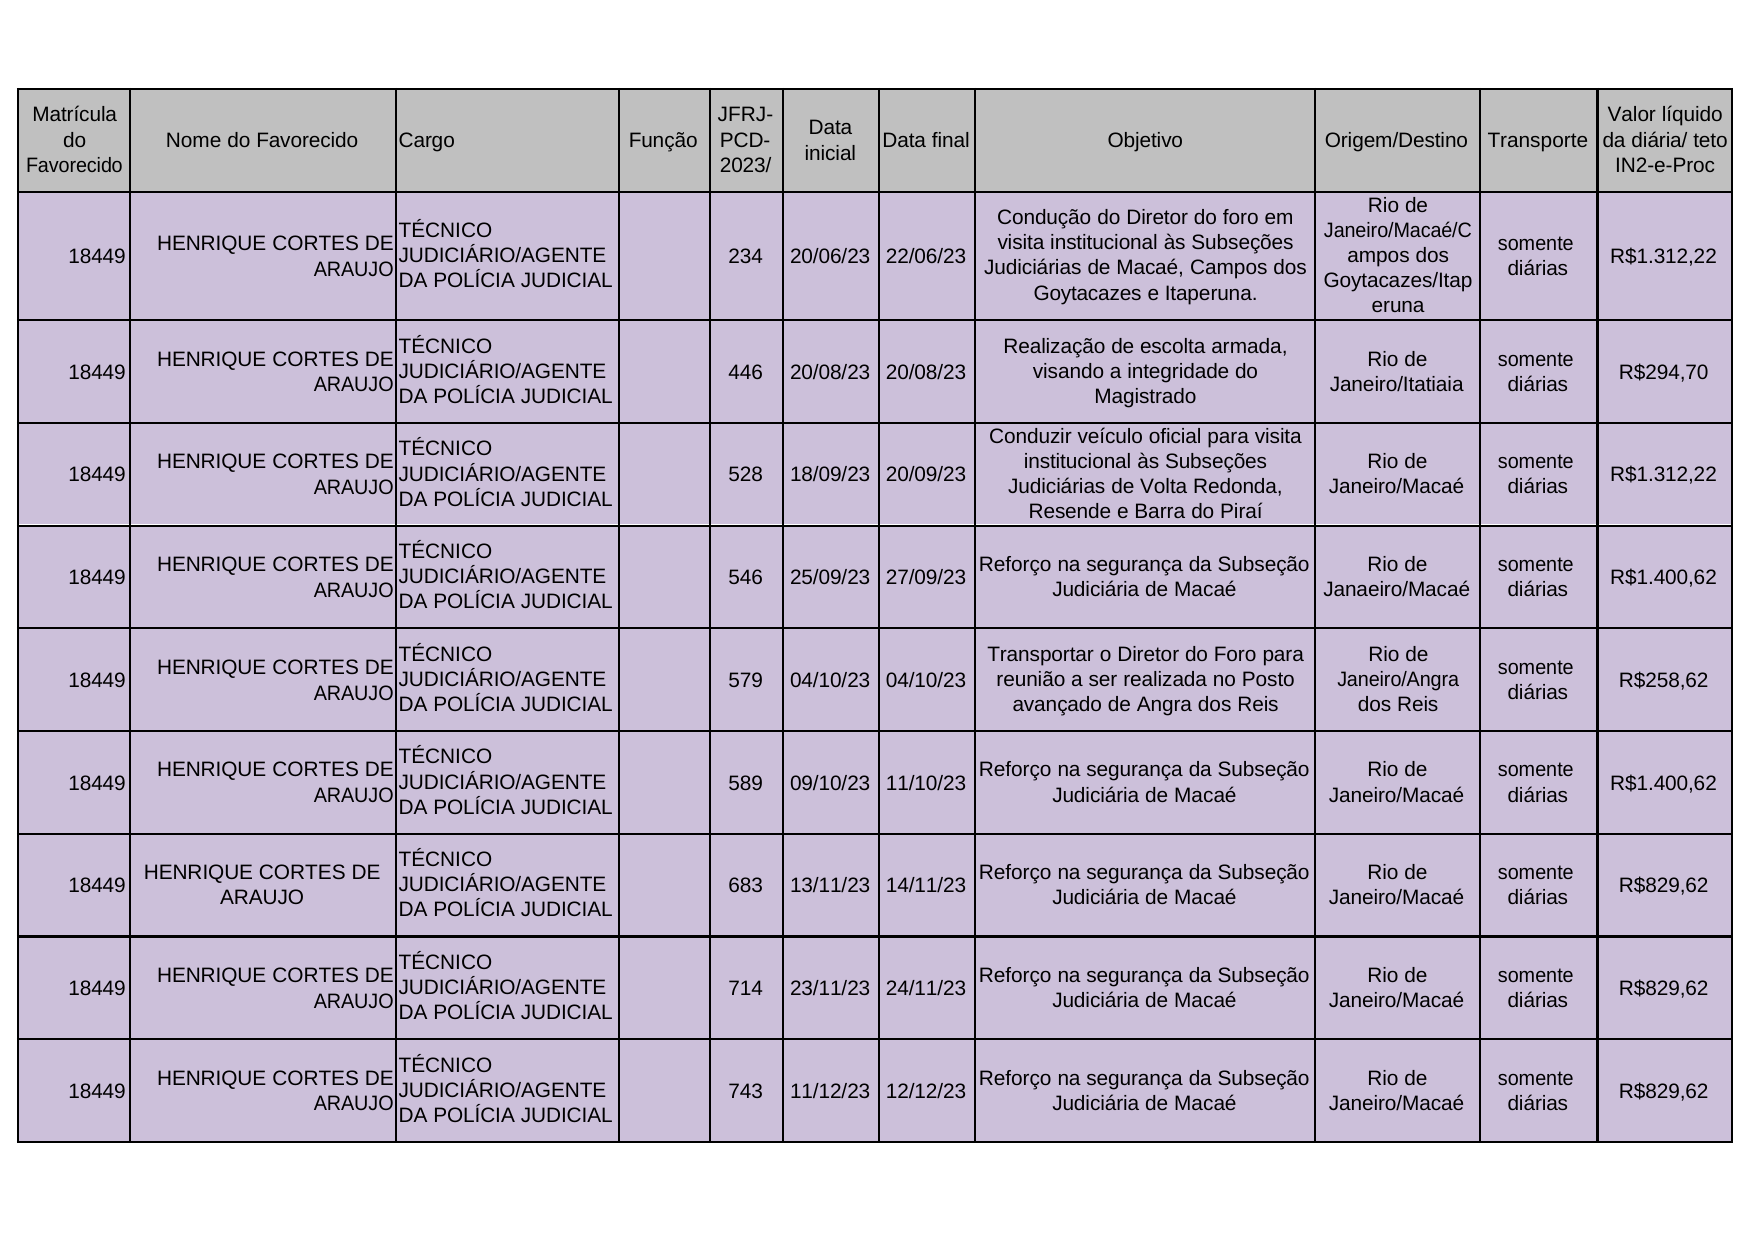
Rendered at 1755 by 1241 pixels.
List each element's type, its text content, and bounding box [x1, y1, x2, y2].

table_cell Rio de Janaeiro/Macaé [1316, 527, 1479, 627]
table_cell Rio de Janeiro/Macaé [1316, 835, 1479, 935]
table_cell somente diárias [1481, 321, 1596, 422]
table_cell 234 [711, 193, 782, 319]
table_cell somente diárias [1481, 527, 1596, 627]
table_cell 09/10/23 [784, 732, 878, 833]
table_cell [620, 1040, 709, 1141]
table_cell Rio de Janeiro/Macaé [1316, 1040, 1479, 1141]
table_cell [620, 938, 709, 1038]
table_cell 18449 [19, 835, 129, 935]
table_cell somente diárias [1481, 193, 1596, 319]
table_cell TÉCNICO JUDICIÁRIO/AGENTE DA POLÍCIA JUDICIAL [397, 193, 618, 319]
table_cell 14/11/23 [880, 835, 974, 935]
table_cell 04/10/23 [784, 629, 878, 730]
table_cell HENRIQUE CORTES DE ARAUJO [131, 835, 395, 935]
table_cell 20/08/23 [880, 321, 974, 422]
table_cell 579 [711, 629, 782, 730]
table_cell 27/09/23 [880, 527, 974, 627]
table_header Valor líquido da diária/ teto IN2-e-Proc [1599, 90, 1731, 191]
table_cell Reforço na segurança da Subseção Judiciária de Macaé [976, 835, 1314, 935]
table_cell somente diárias [1481, 732, 1596, 833]
table_header Matrícula do Favorecido [19, 90, 129, 191]
table_cell TÉCNICO JUDICIÁRIO/AGENTE DA POLÍCIA JUDICIAL [397, 1040, 618, 1141]
table_cell 18449 [19, 321, 129, 422]
table_cell Realização de escolta armada, visando a integridade do Magistrado [976, 321, 1314, 422]
table_cell 589 [711, 732, 782, 833]
table_cell 18449 [19, 938, 129, 1038]
table_cell R$1.400,62 [1599, 732, 1731, 833]
table_cell TÉCNICO JUDICIÁRIO/AGENTE DA POLÍCIA JUDICIAL [397, 938, 618, 1038]
table_cell Rio de Janeiro/Macaé [1316, 938, 1479, 1038]
table_cell R$294,70 [1599, 321, 1731, 422]
table_cell R$1.400,62 [1599, 527, 1731, 627]
table_cell 743 [711, 1040, 782, 1141]
table_cell HENRIQUE CORTES DE ARAUJO [131, 424, 395, 524]
table_cell HENRIQUE CORTES DE ARAUJO [131, 1040, 395, 1141]
table_cell somente diárias [1481, 835, 1596, 935]
table_cell 04/10/23 [880, 629, 974, 730]
table_cell R$829,62 [1599, 1040, 1731, 1141]
table_cell Reforço na segurança da Subseção Judiciária de Macaé [976, 1040, 1314, 1141]
table_header Data inicial [784, 90, 878, 191]
table_cell Condução do Diretor do foro em visita institucional às Subseções Judiciárias de Macaé, Campos dos Goytacazes e Itaperuna. [976, 193, 1314, 319]
table_cell [620, 527, 709, 627]
table_cell HENRIQUE CORTES DE ARAUJO [131, 527, 395, 627]
table_cell 714 [711, 938, 782, 1038]
table_cell Rio de Janeiro/Macaé [1316, 424, 1479, 524]
table_header JFRJ- PCD- 2023/ [711, 90, 782, 191]
table_cell [620, 732, 709, 833]
table_cell [620, 629, 709, 730]
table_header Origem/Destino [1316, 90, 1479, 191]
table_cell 12/12/23 [880, 1040, 974, 1141]
table_cell 18449 [19, 1040, 129, 1141]
table_cell TÉCNICO JUDICIÁRIO/AGENTE DA POLÍCIA JUDICIAL [397, 732, 618, 833]
table_header Objetivo [976, 90, 1314, 191]
table_cell Rio de Janeiro/Macaé [1316, 732, 1479, 833]
table_cell TÉCNICO JUDICIÁRIO/AGENTE DA POLÍCIA JUDICIAL [397, 527, 618, 627]
table_cell 446 [711, 321, 782, 422]
table_cell 546 [711, 527, 782, 627]
table_cell somente diárias [1481, 424, 1596, 524]
table_cell 23/11/23 [784, 938, 878, 1038]
table_cell TÉCNICO JUDICIÁRIO/AGENTE DA POLÍCIA JUDICIAL [397, 629, 618, 730]
table_cell somente diárias [1481, 938, 1596, 1038]
table_cell 528 [711, 424, 782, 524]
table_cell HENRIQUE CORTES DE ARAUJO [131, 732, 395, 833]
table_cell R$829,62 [1599, 938, 1731, 1038]
table_cell [620, 193, 709, 319]
table_header Função [620, 90, 709, 191]
table_cell 20/06/23 [784, 193, 878, 319]
table_cell HENRIQUE CORTES DE ARAUJO [131, 629, 395, 730]
table_cell 11/12/23 [784, 1040, 878, 1141]
table_cell TÉCNICO JUDICIÁRIO/AGENTE DA POLÍCIA JUDICIAL [397, 321, 618, 422]
table_cell HENRIQUE CORTES DE ARAUJO [131, 321, 395, 422]
table_cell 18449 [19, 193, 129, 319]
table_cell HENRIQUE CORTES DE ARAUJO [131, 938, 395, 1038]
table_cell 24/11/23 [880, 938, 974, 1038]
table_cell R$1.312,22 [1599, 193, 1731, 319]
table_cell 11/10/23 [880, 732, 974, 833]
table_cell [620, 321, 709, 422]
table_cell 13/11/23 [784, 835, 878, 935]
table_cell Reforço na segurança da Subseção Judiciária de Macaé [976, 938, 1314, 1038]
table_cell HENRIQUE CORTES DE ARAUJO [131, 193, 395, 319]
table_cell 25/09/23 [784, 527, 878, 627]
table_header Nome do Favorecido [131, 90, 395, 191]
table_cell somente diárias [1481, 1040, 1596, 1141]
table_cell 18449 [19, 527, 129, 627]
table_header Cargo [397, 90, 618, 191]
table_cell Conduzir veículo oficial para visita institucional às Subseções Judiciárias de Volta Redonda, Resende e Barra do Piraí [976, 424, 1314, 524]
table_cell [620, 835, 709, 935]
table_cell Rio de Janeiro/Macaé/C ampos dos Goytacazes/Itap eruna [1316, 193, 1479, 319]
table_cell Reforço na segurança da Subseção Judiciária de Macaé [976, 527, 1314, 627]
table_cell TÉCNICO JUDICIÁRIO/AGENTE DA POLÍCIA JUDICIAL [397, 424, 618, 524]
table_cell Rio de Janeiro/Itatiaia [1316, 321, 1479, 422]
table_cell R$258,62 [1599, 629, 1731, 730]
table_cell [620, 424, 709, 524]
table_header Data final [880, 90, 974, 191]
table_cell Transportar o Diretor do Foro para reunião a ser realizada no Posto avançado de Angra dos Reis [976, 629, 1314, 730]
table_cell 20/09/23 [880, 424, 974, 524]
table_cell 22/06/23 [880, 193, 974, 319]
table_cell 18449 [19, 629, 129, 730]
table_cell Rio de Janeiro/Angra dos Reis [1316, 629, 1479, 730]
table_cell 18/09/23 [784, 424, 878, 524]
table_cell Reforço na segurança da Subseção Judiciária de Macaé [976, 732, 1314, 833]
table_cell 683 [711, 835, 782, 935]
table_cell somente diárias [1481, 629, 1596, 730]
table_cell R$1.312,22 [1599, 424, 1731, 524]
table_header Transporte [1481, 90, 1596, 191]
table_cell 18449 [19, 732, 129, 833]
table_cell R$829,62 [1599, 835, 1731, 935]
table_cell 20/08/23 [784, 321, 878, 422]
table_cell TÉCNICO JUDICIÁRIO/AGENTE DA POLÍCIA JUDICIAL [397, 835, 618, 935]
table_cell 18449 [19, 424, 129, 524]
